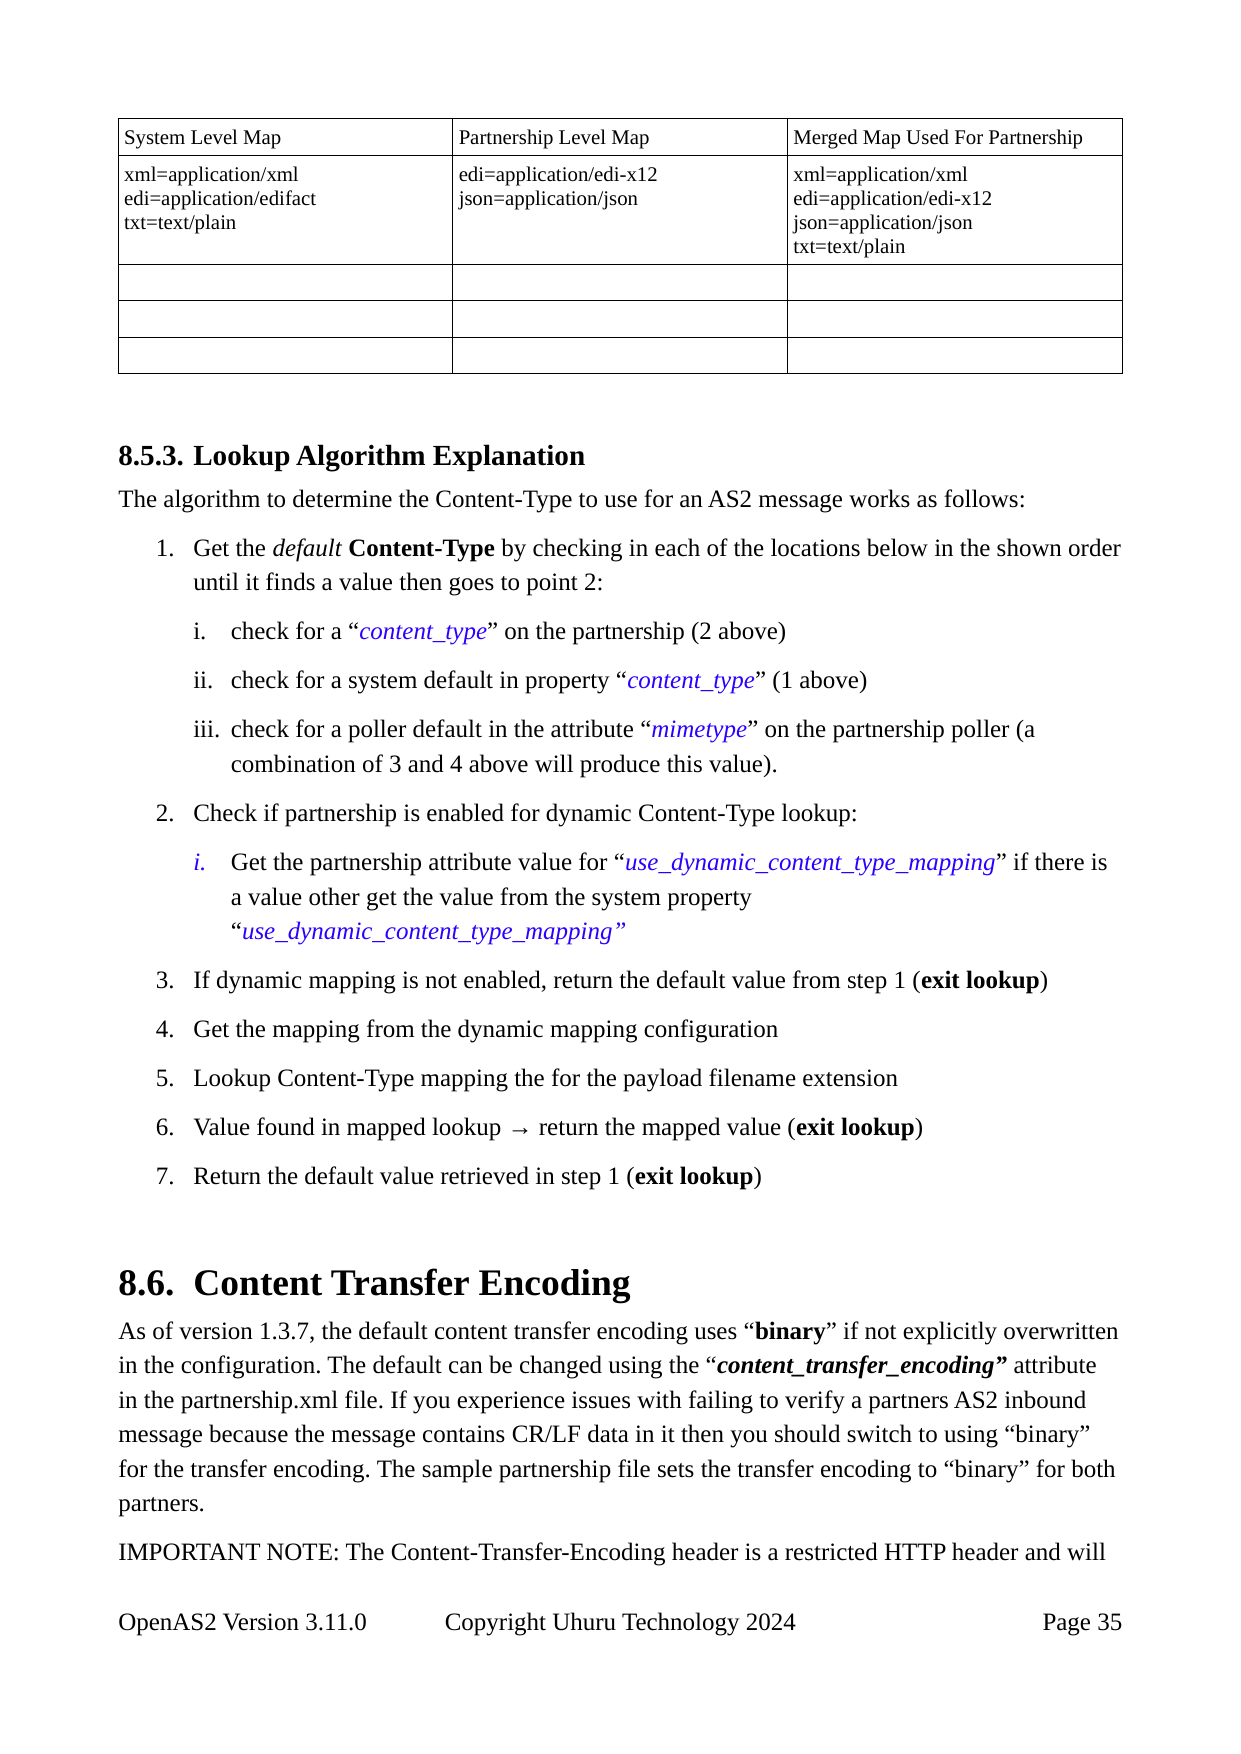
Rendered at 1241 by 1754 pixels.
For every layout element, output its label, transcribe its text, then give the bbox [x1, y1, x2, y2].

table_cell [788, 301, 1122, 337]
list Get the partnership attribute value for “use_dynamic_content_type_mapping” if there is a value other get the value from the system property “use_dynamic_content_type_mapping” [193, 847, 1122, 945]
table_cell [788, 265, 1122, 300]
table_cell [119, 338, 452, 373]
table_cell [119, 265, 452, 300]
list Value found in mapped lookup → return the mapped value (exit lookup) [156, 1112, 1122, 1141]
table_cell [119, 301, 452, 337]
text The algorithm to determine the Content-Type to use for an AS2 message works as follows: [118, 484, 1122, 513]
subtitle Content Transfer Encoding [118, 1260, 1122, 1303]
table_header System Level Map [119, 119, 452, 155]
table_header Merged Map Used For Partnership [788, 119, 1122, 155]
table_cell xml=application/xml edi=application/edi-x12 json=application/json txt=text/plain [788, 156, 1122, 263]
table_cell [453, 265, 787, 300]
list check for a system default in property “content_type” (1 above) [193, 666, 1122, 694]
table_cell [788, 338, 1122, 373]
list Lookup Content-Type mapping the for the payload filename extension [156, 1063, 1122, 1092]
table_cell xml=application/xml edi=application/edifact txt=text/plain [119, 156, 452, 263]
table_header Partnership Level Map [453, 119, 787, 155]
table_cell [453, 338, 787, 373]
list Check if partnership is enabled for dynamic Content-Type lookup: [156, 798, 1122, 827]
list If dynamic mapping is not enabled, return the default value from step 1 (exit lookup) [156, 965, 1122, 994]
list Return the default value retrieved in step 1 (exit lookup) [156, 1161, 1122, 1190]
list Get the default Content-Type by checking in each of the locations below in the shown order until it finds a value then goes to point 2: [156, 533, 1122, 596]
text IMPORTANT NOTE: The Content-Transfer-Encoding header is a restricted HTTP header and will [118, 1537, 1122, 1566]
table_cell [453, 301, 787, 337]
table_cell edi=application/edi-x12 json=application/json [453, 156, 787, 263]
text As of version 1.3.7, the default content transfer encoding uses “binary” if not explicitly overwritten in the configuration. The default can be changed using the “content_transfer_encoding” attribute in the partnership.xml file. If you experience issues with failing to verify a partners AS2 inbound message because the message contains CR/LF data in it then you should switch to using “binary” for the transfer encoding. The sample partnership file sets the transfer encoding to “binary” for both partners. [118, 1316, 1122, 1517]
list check for a poller default in the attribute “mimetype” on the partnership poller (a combination of 3 and 4 above will produce this value). [193, 714, 1122, 778]
list check for a “content_type” on the partnership (2 above) [193, 616, 1122, 645]
list Get the mapping from the dynamic mapping configuration [156, 1014, 1122, 1043]
subtitle Lookup Algorithm Explanation [118, 438, 1122, 471]
